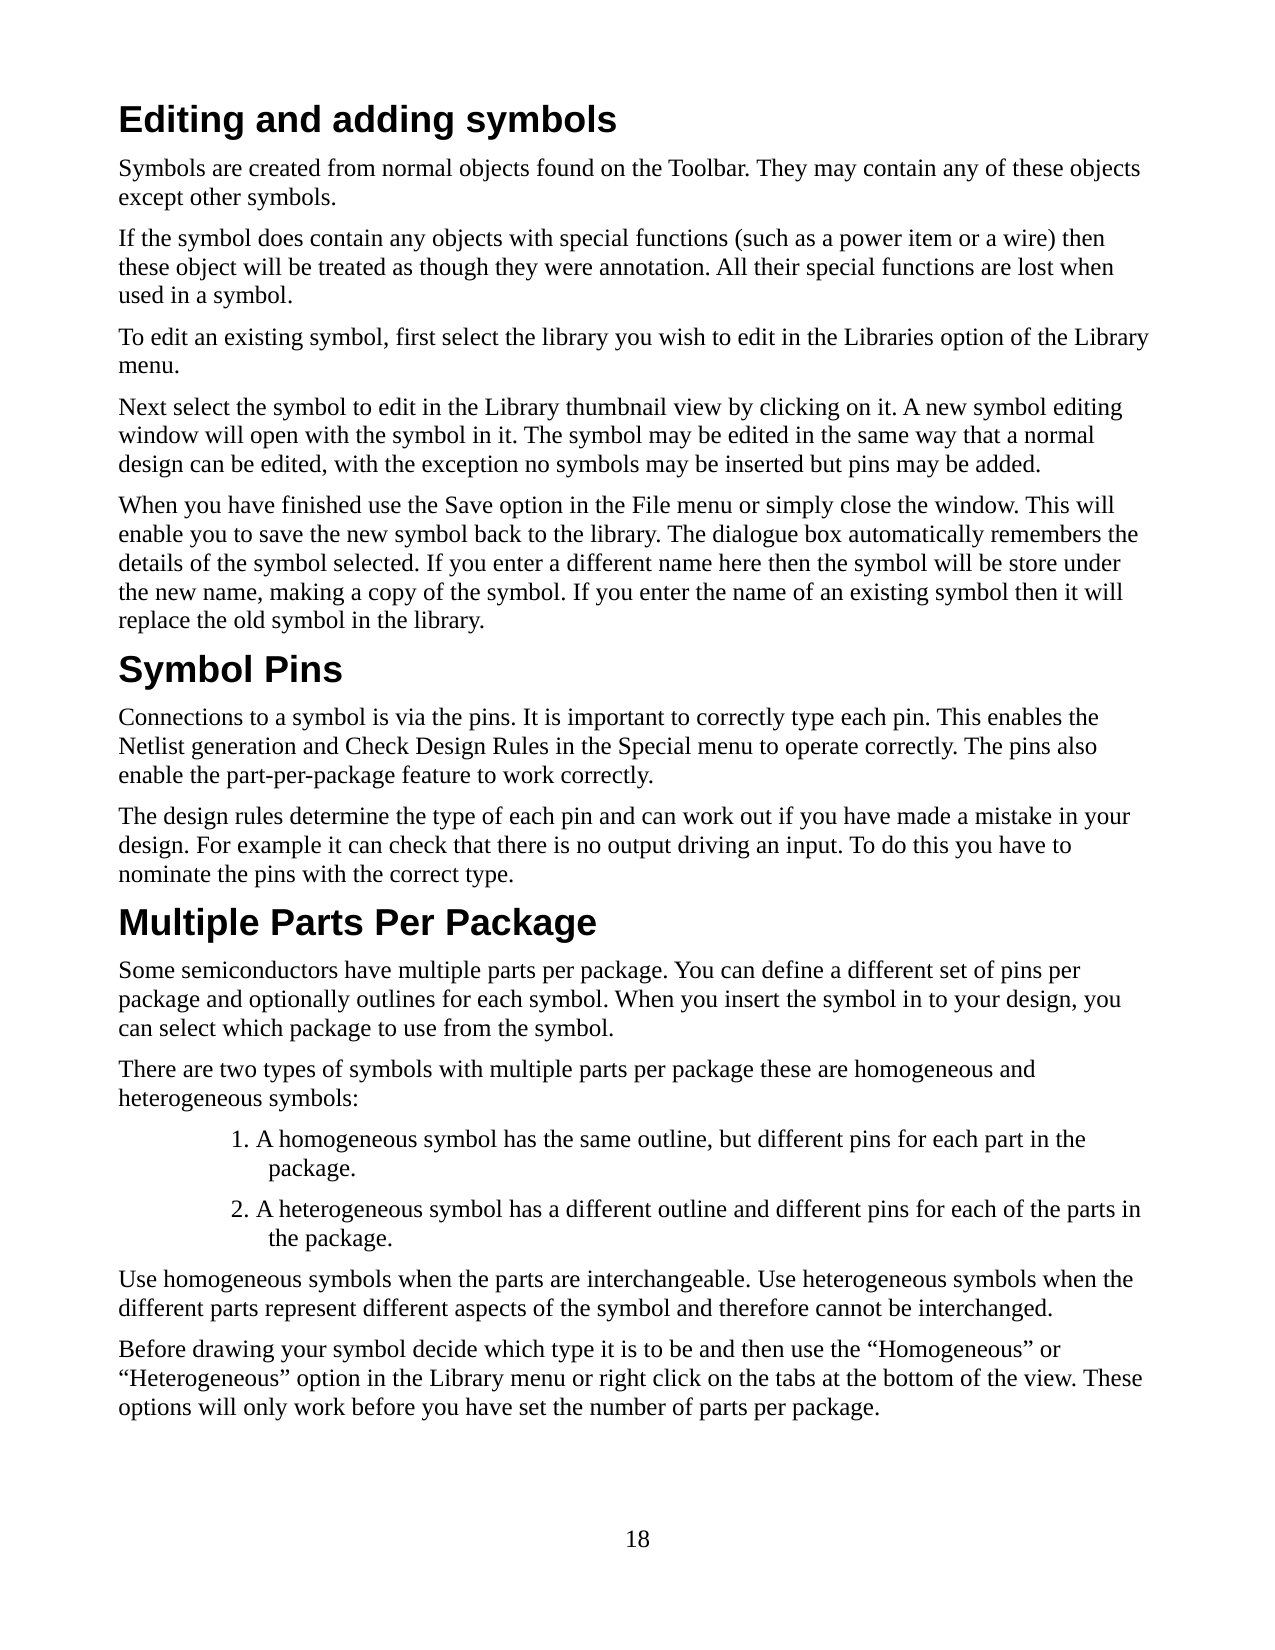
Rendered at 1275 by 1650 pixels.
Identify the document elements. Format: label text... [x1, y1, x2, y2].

text When you have finished use the Save option in the File menu or simply close the window. This will enable you to save the new symbol back to the library. The dialogue box automatically remembers the details of the symbol selected. If you enter a different name here then the symbol will be store under the new name, making a copy of the symbol. If you enter the name of an existing symbol then it will replace the old symbol in the library. [118, 491, 1157, 634]
text There are two types of symbols with multiple parts per package these are homogeneous and heterogeneous symbols: [118, 1054, 1157, 1112]
text Editing and adding symbols [118, 97, 1157, 141]
text The design rules determine the type of each pin and can work out if you have made a mistake in your design. For example it can check that there is no output driving an input. To do this you have to nominate the pins with the correct type. [118, 801, 1157, 887]
text Connections to a symbol is via the pins. It is important to correctly type each pin. This enables the Netlist generation and Check Design Rules in the Special menu to operate correctly. The pins also enable the part-per-package feature to work correctly. [118, 702, 1157, 789]
text Some semiconductors have multiple parts per package. You can define a different set of pins per package and optionally outlines for each symbol. When you insert the symbol in to your design, you can select which package to use from the symbol. [118, 956, 1157, 1042]
text To edit an existing symbol, first select the library you wish to edit in the Libraries option of the Library menu. [118, 322, 1157, 379]
text 1. A homogeneous symbol has the same outline, but different pins for each part in the package. [231, 1124, 1157, 1182]
text Use homogeneous symbols when the parts are interchangeable. Use heterogeneous symbols when the different parts represent different aspects of the symbol and therefore cannot be interchanged. [118, 1264, 1157, 1322]
text Symbols are created from normal objects found on the Toolbar. They may contain any of these objects except other symbols. [118, 153, 1157, 211]
text Symbol Pins [118, 647, 1157, 690]
text Next select the symbol to edit in the Library thumbnail view by clicking on it. A new symbol editing window will open with the symbol in it. The symbol may be edited in the same way that a normal design can be edited, with the exception no symbols may be inserted but pins may be added. [118, 392, 1157, 478]
text Before drawing your symbol decide which type it is to be and then use the “Homogeneous” or “Heterogeneous” option in the Library menu or right click on the tabs at the bottom of the view. These options will only work before you have set the number of parts per package. [118, 1334, 1157, 1421]
text Multiple Parts Per Package [118, 900, 1157, 943]
text If the symbol does contain any objects with special functions (such as a power item or a wire) then these object will be treated as though they were annotation. All their special functions are lost when used in a symbol. [118, 223, 1157, 309]
text 2. A heterogeneous symbol has a different outline and different pins for each of the parts in the package. [231, 1194, 1157, 1252]
